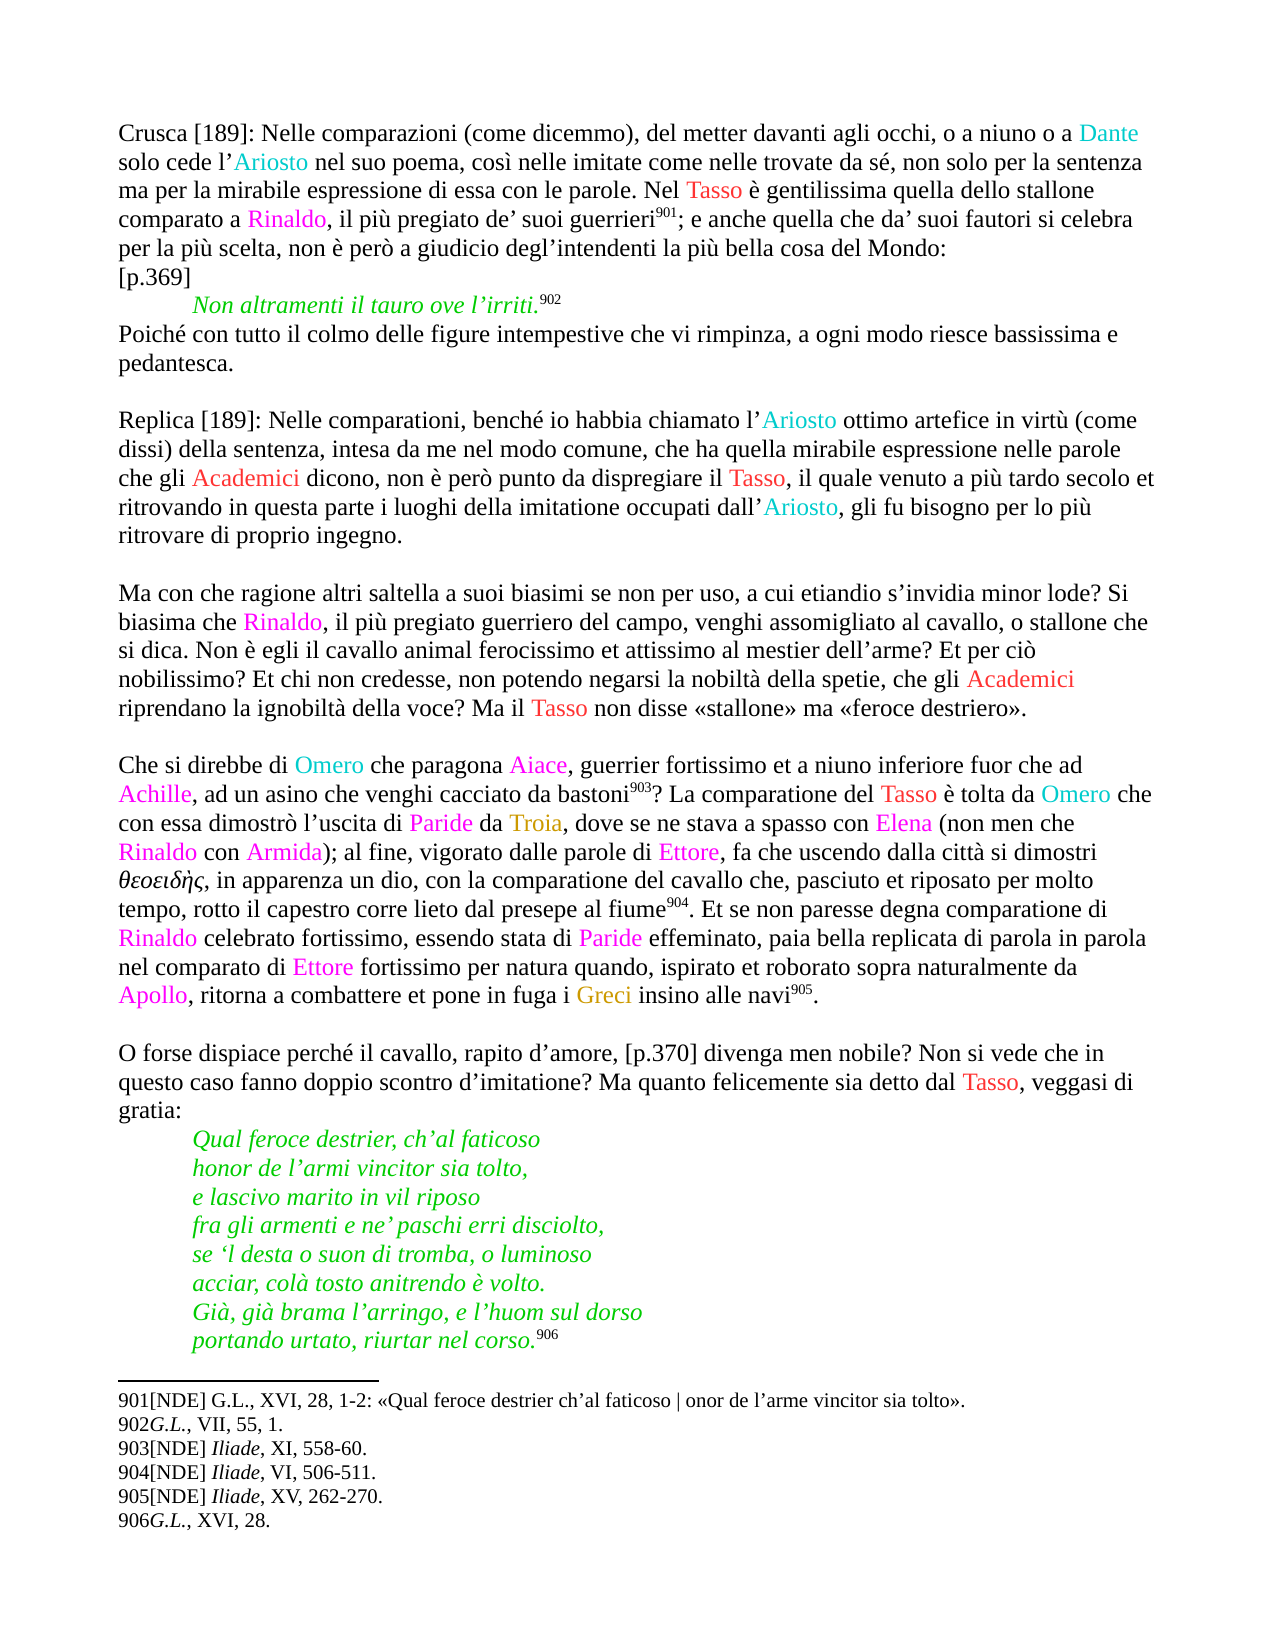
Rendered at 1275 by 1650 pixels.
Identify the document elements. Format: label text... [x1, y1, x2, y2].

text G.L., VII, 55, 1. [118, 1412, 1157, 1436]
text Non altramenti il tauro ove l’irriti. [118, 291, 1157, 319]
text portando urtato, riurtar nel corso. [118, 1326, 1157, 1354]
text [NDE] Iliade, XV, 262-270. [118, 1484, 1157, 1508]
text fra gli armenti e ne’ paschi erri disciolto, [118, 1211, 1157, 1239]
text Già, già brama l’arringo, e l’huom sul dorso [118, 1297, 1157, 1326]
text G.L., XVI, 28. [118, 1508, 1157, 1532]
text Poiché con tutto il colmo delle figure intempestive che vi rimpinza, a ogni modo riesce bassissima e pedantesca. [118, 319, 1157, 377]
text honor de l’armi vincitor sia tolto, [118, 1153, 1157, 1182]
text se ‘l desta o suon di tromba, o luminoso [118, 1239, 1157, 1268]
text e lascivo marito in vil riposo [118, 1182, 1157, 1211]
text [NDE] Iliade, VI, 506-511. [118, 1460, 1157, 1484]
text Qual feroce destrier, ch’al faticoso [118, 1124, 1157, 1153]
text [NDE] Iliade, XI, 558-60. [118, 1436, 1157, 1460]
text Che si direbbe di Omero che paragona Aiace, guerrier fortissimo et a niuno inferiore fuor che ad Achille, ad un asino che venghi cacciato da bastoni? La comparatione del Tasso è tolta da Omero che con essa dimostrò l’uscita di Paride da Troia, dove se ne stava a spasso con Elena (non men che Rinaldo con Armida); al fine, vigorato dalle parole di Ettore, fa che uscendo dalla città si dimostri θεοειδὴς, in apparenza un dio, con la comparatione del cavallo che, pasciuto et riposato per molto tempo, rotto il capestro corre lieto dal presepe al fiume. Et se non paresse degna comparatione di Rinaldo celebrato fortissimo, essendo stata di Paride effeminato, paia bella replicata di parola in parola nel comparato di Ettore fortissimo per natura quando, ispirato et roborato sopra naturalmente da Apollo, ritorna a combattere et pone in fuga i Greci insino alle navi. [118, 751, 1157, 1009]
text O forse dispiace perché il cavallo, rapito d’amore, [p.370] divenga men nobile? Non si vede che in questo caso fanno doppio scontro d’imitatione? Ma quanto felicemente sia detto dal Tasso, veggasi di gratia: [118, 1038, 1157, 1124]
text [NDE] G.L., XVI, 28, 1-2: «Qual feroce destrier ch’al faticoso | onor de l’arme vincitor sia tolto». [118, 1387, 1157, 1412]
text Ma con che ragione altri saltella a suoi biasimi se non per uso, a cui etiandio s’invidia minor lode? Si biasima che Rinaldo, il più pregiato guerriero del campo, venghi assomigliato al cavallo, o stallone che si dica. Non è egli il cavallo animal ferocissimo et attissimo al mestier dell’arme? Et per ciò nobilissimo? Et chi non credesse, non potendo negarsi la nobiltà della spetie, che gli Academici riprendano la ignobiltà della voce? Ma il Tasso non disse «stallone» ma «feroce destriero». [118, 578, 1157, 722]
text [p.369] [118, 262, 1157, 291]
text acciar, colà tosto anitrendo è volto. [118, 1268, 1157, 1297]
text Crusca [189]: Nelle comparazioni (come dicemmo), del metter davanti agli occhi, o a niuno o a Dante solo cede l’Ariosto nel suo poema, così nelle imitate come nelle trovate da sé, non solo per la sentenza ma per la mirabile espressione di essa con le parole. Nel Tasso è gentilissima quella dello stallone comparato a Rinaldo, il più pregiato de’ suoi guerrieri; e anche quella che da’ suoi fautori si celebra per la più scelta, non è però a giudicio degl’intendenti la più bella cosa del Mondo: [118, 118, 1157, 262]
text Replica [189]: Nelle comparationi, benché io habbia chiamato l’Ariosto ottimo artefice in virtù (come dissi) della sentenza, intesa da me nel modo comune, che ha quella mirabile espressione nelle parole che gli Academici dicono, non è però punto da dispregiare il Tasso, il quale venuto a più tardo secolo et ritrovando in questa parte i luoghi della imitatione occupati dall’Ariosto, gli fu bisogno per lo più ritrovare di proprio ingegno. [118, 406, 1157, 549]
